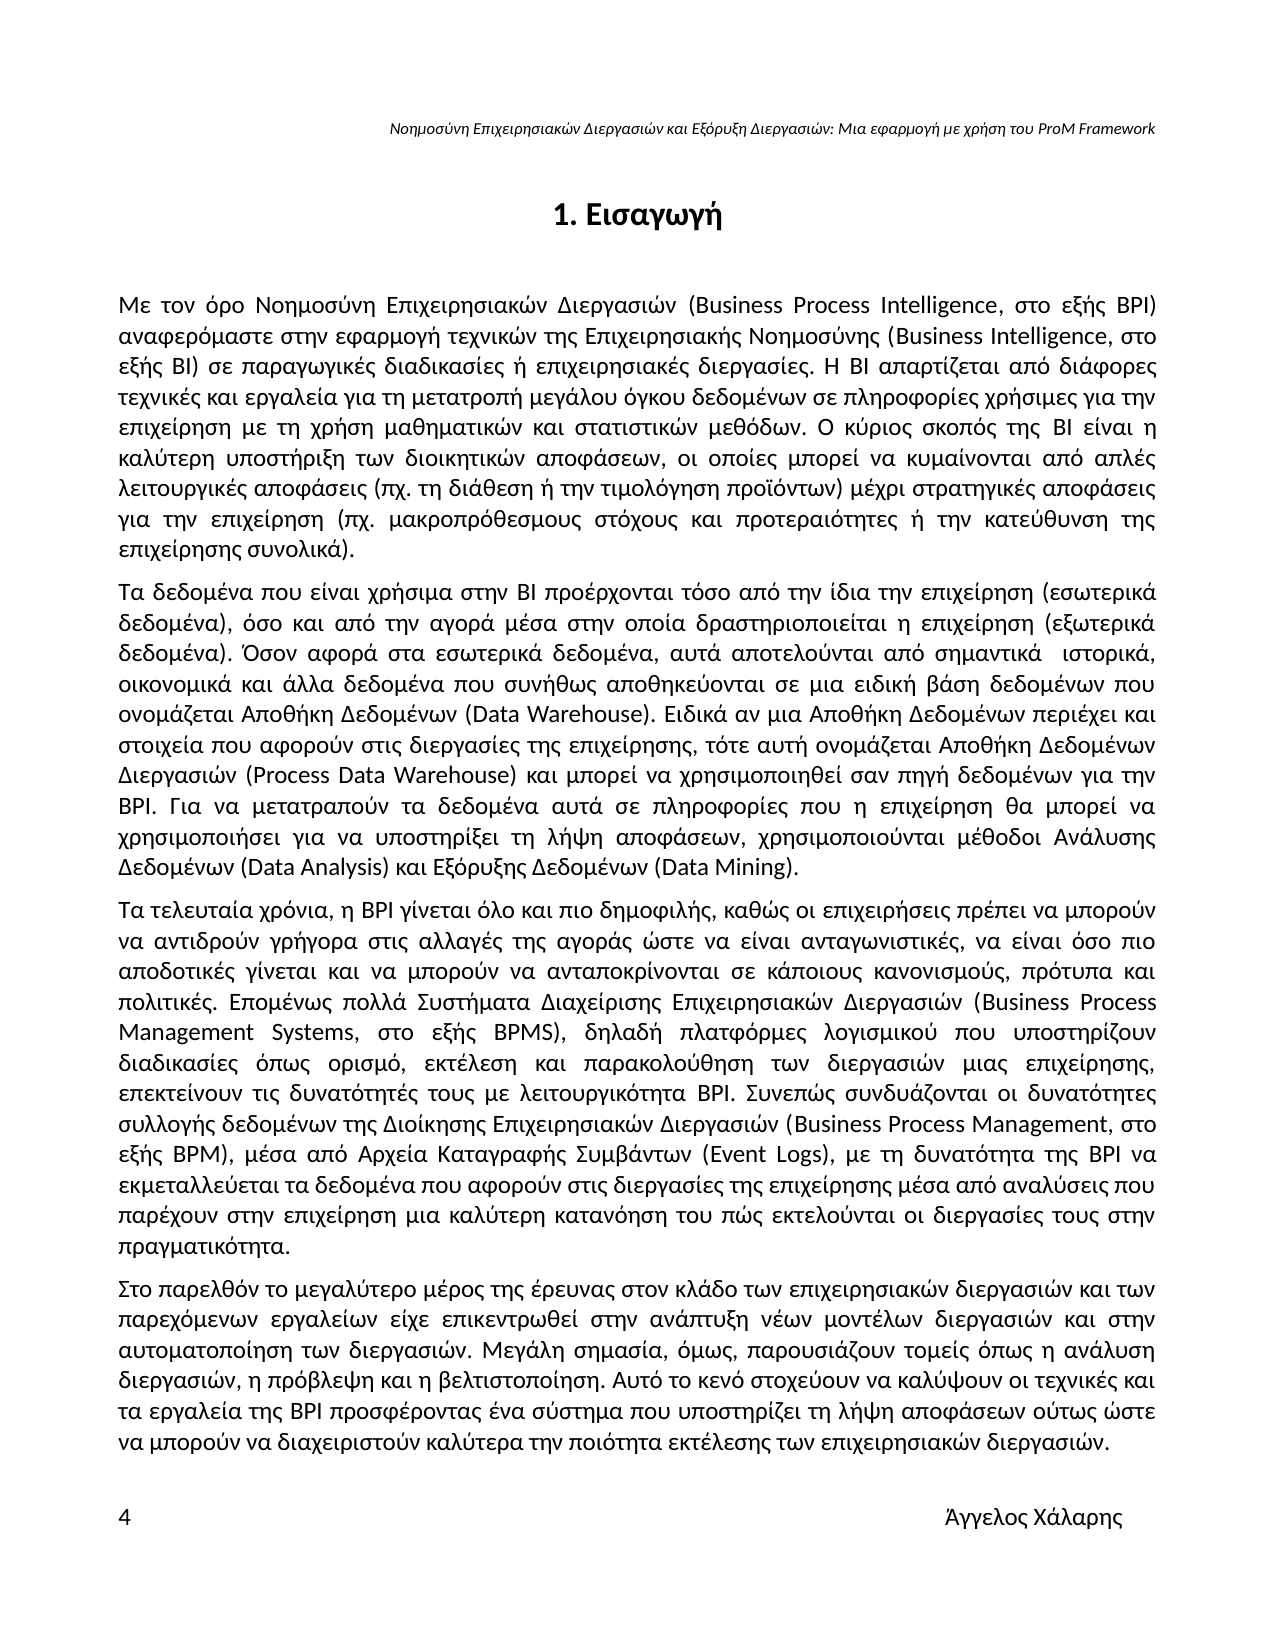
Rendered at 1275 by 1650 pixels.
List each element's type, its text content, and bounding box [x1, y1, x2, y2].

subtitle 1. Εισαγωγή [118, 193, 1157, 234]
text Τα δεδομένα που είναι χρήσιμα στην BI προέρχονται τόσο από την ίδια την επιχείρηση (εσωτερικά δεδομένα), όσο και από την αγορά μέσα στην οποία δραστηριοποιείται η επιχείρηση (εξωτερικά δεδομένα). Όσον αφορά στα εσωτερικά δεδομένα, αυτά αποτελούνται από σημαντικά ιστορικά, οικονομικά και άλλα δεδομένα που συνήθως αποθηκεύονται σε μια ειδική βάση δεδομένων που ονομάζεται Αποθήκη Δεδομένων (Data Warehouse). Ειδικά αν μια Αποθήκη Δεδομένων περιέχει και στοιχεία που αφορούν στις διεργασίες της επιχείρησης, τότε αυτή ονομάζεται Αποθήκη Δεδομένων Διεργασιών (Process Data Warehouse) και μπορεί να χρησιμοποιηθεί σαν πηγή δεδομένων για την BPI. Για να μετατραπούν τα δεδομένα αυτά σε πληροφορίες που η επιχείρηση θα μπορεί να χρησιμοποιήσει για να υποστηρίξει τη λήψη αποφάσεων, χρησιμοποιούνται μέθοδοι Ανάλυσης Δεδομένων (Data Analysis) και Εξόρυξης Δεδομένων (Data Mining). [118, 577, 1157, 882]
text Με τον όρο Νοημοσύνη Επιχειρησιακών Διεργασιών (Business Process Intelligence, στο εξής BPI) αναφερόμαστε στην εφαρμογή τεχνικών της Επιχειρησιακής Νοημοσύνης (Business Intelligence, στο εξής BI) σε παραγωγικές διαδικασίες ή επιχειρησιακές διεργασίες. Η BI απαρτίζεται από διάφορες τεχνικές και εργαλεία για τη μετατροπή μεγάλου όγκου δεδομένων σε πληροφορίες χρήσιμες για την επιχείρηση με τη χρήση μαθηματικών και στατιστικών μεθόδων. Ο κύριος σκοπός της BI είναι η καλύτερη υποστήριξη των διοικητικών αποφάσεων, οι οποίες μπορεί να κυμαίνονται από απλές λειτουργικές αποφάσεις (πχ. τη διάθεση ή την τιμολόγηση προϊόντων) μέχρι στρατηγικές αποφάσεις για την επιχείρηση (πχ. μακροπρόθεσμους στόχους και προτεραιότητες ή την κατεύθυνση της επιχείρησης συνολικά). [118, 289, 1157, 564]
text Τα τελευταία χρόνια, η BPI γίνεται όλο και πιο δημοφιλής, καθώς οι επιχειρήσεις πρέπει να μπορούν να αντιδρούν γρήγορα στις αλλαγές της αγοράς ώστε να είναι ανταγωνιστικές, να είναι όσο πιο αποδοτικές γίνεται και να μπορούν να ανταποκρίνονται σε κάποιους κανονισμούς, πρότυπα και πολιτικές. Επομένως πολλά Συστήματα Διαχείρισης Επιχειρησιακών Διεργασιών (Business Process Management Systems, στο εξής BPMS), δηλαδή πλατφόρμες λογισμικού που υποστηρίζουν διαδικασίες όπως ορισμό, εκτέλεση και παρακολούθηση των διεργασιών μιας επιχείρησης, επεκτείνουν τις δυνατότητές τους με λειτουργικότητα BPI. Συνεπώς συνδυάζονται οι δυνατότητες συλλογής δεδομένων της Διοίκησης Επιχειρησιακών Διεργασιών (Business Process Management, στο εξής BPM), μέσα από Αρχεία Καταγραφής Συμβάντων (Event Logs), με τη δυνατότητα της BPI να εκμεταλλεύεται τα δεδομένα που αφορούν στις διεργασίες της επιχείρησης μέσα από αναλύσεις που παρέχουν στην επιχείρηση μια καλύτερη κατανόηση του πώς εκτελούνται οι διεργασίες τους στην πραγματικότητα. [118, 894, 1157, 1261]
text Στο παρελθόν το μεγαλύτερο μέρος της έρευνας στον κλάδο των επιχειρησιακών διεργασιών και των παρεχόμενων εργαλείων είχε επικεντρωθεί στην ανάπτυξη νέων μοντέλων διεργασιών και στην αυτοματοποίηση των διεργασιών. Μεγάλη σημασία, όμως, παρουσιάζουν τομείς όπως η ανάλυση διεργασιών, η πρόβλεψη και η βελτιστοποίηση. Αυτό το κενό στοχεύουν να καλύψουν οι τεχνικές και τα εργαλεία της BPI προσφέροντας ένα σύστημα που υποστηρίζει τη λήψη αποφάσεων ούτως ώστε να μπορούν να διαχειριστούν καλύτερα την ποιότητα εκτέλεσης των επιχειρησιακών διεργασιών. [118, 1273, 1157, 1456]
